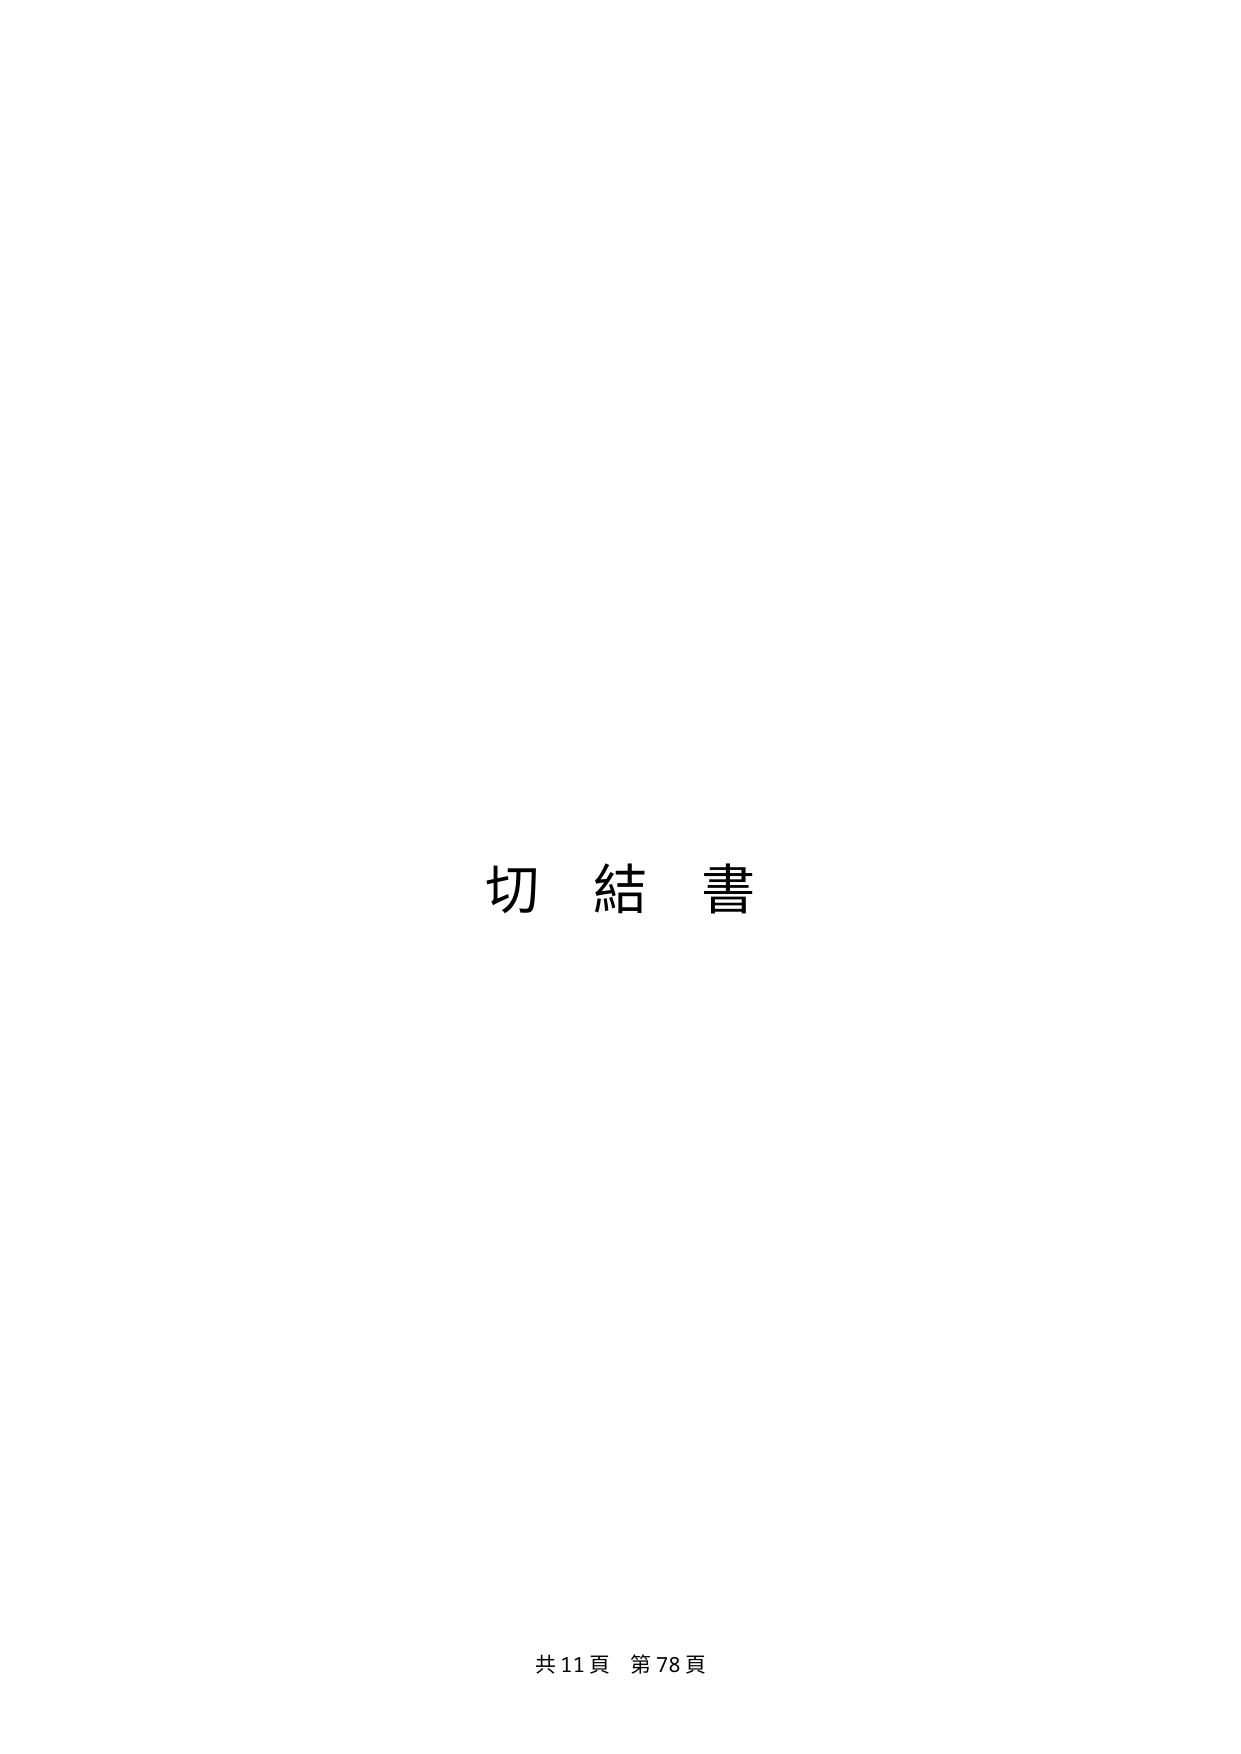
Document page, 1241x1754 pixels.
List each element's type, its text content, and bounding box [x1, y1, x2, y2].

text 切 結 書 [118, 813, 1122, 938]
